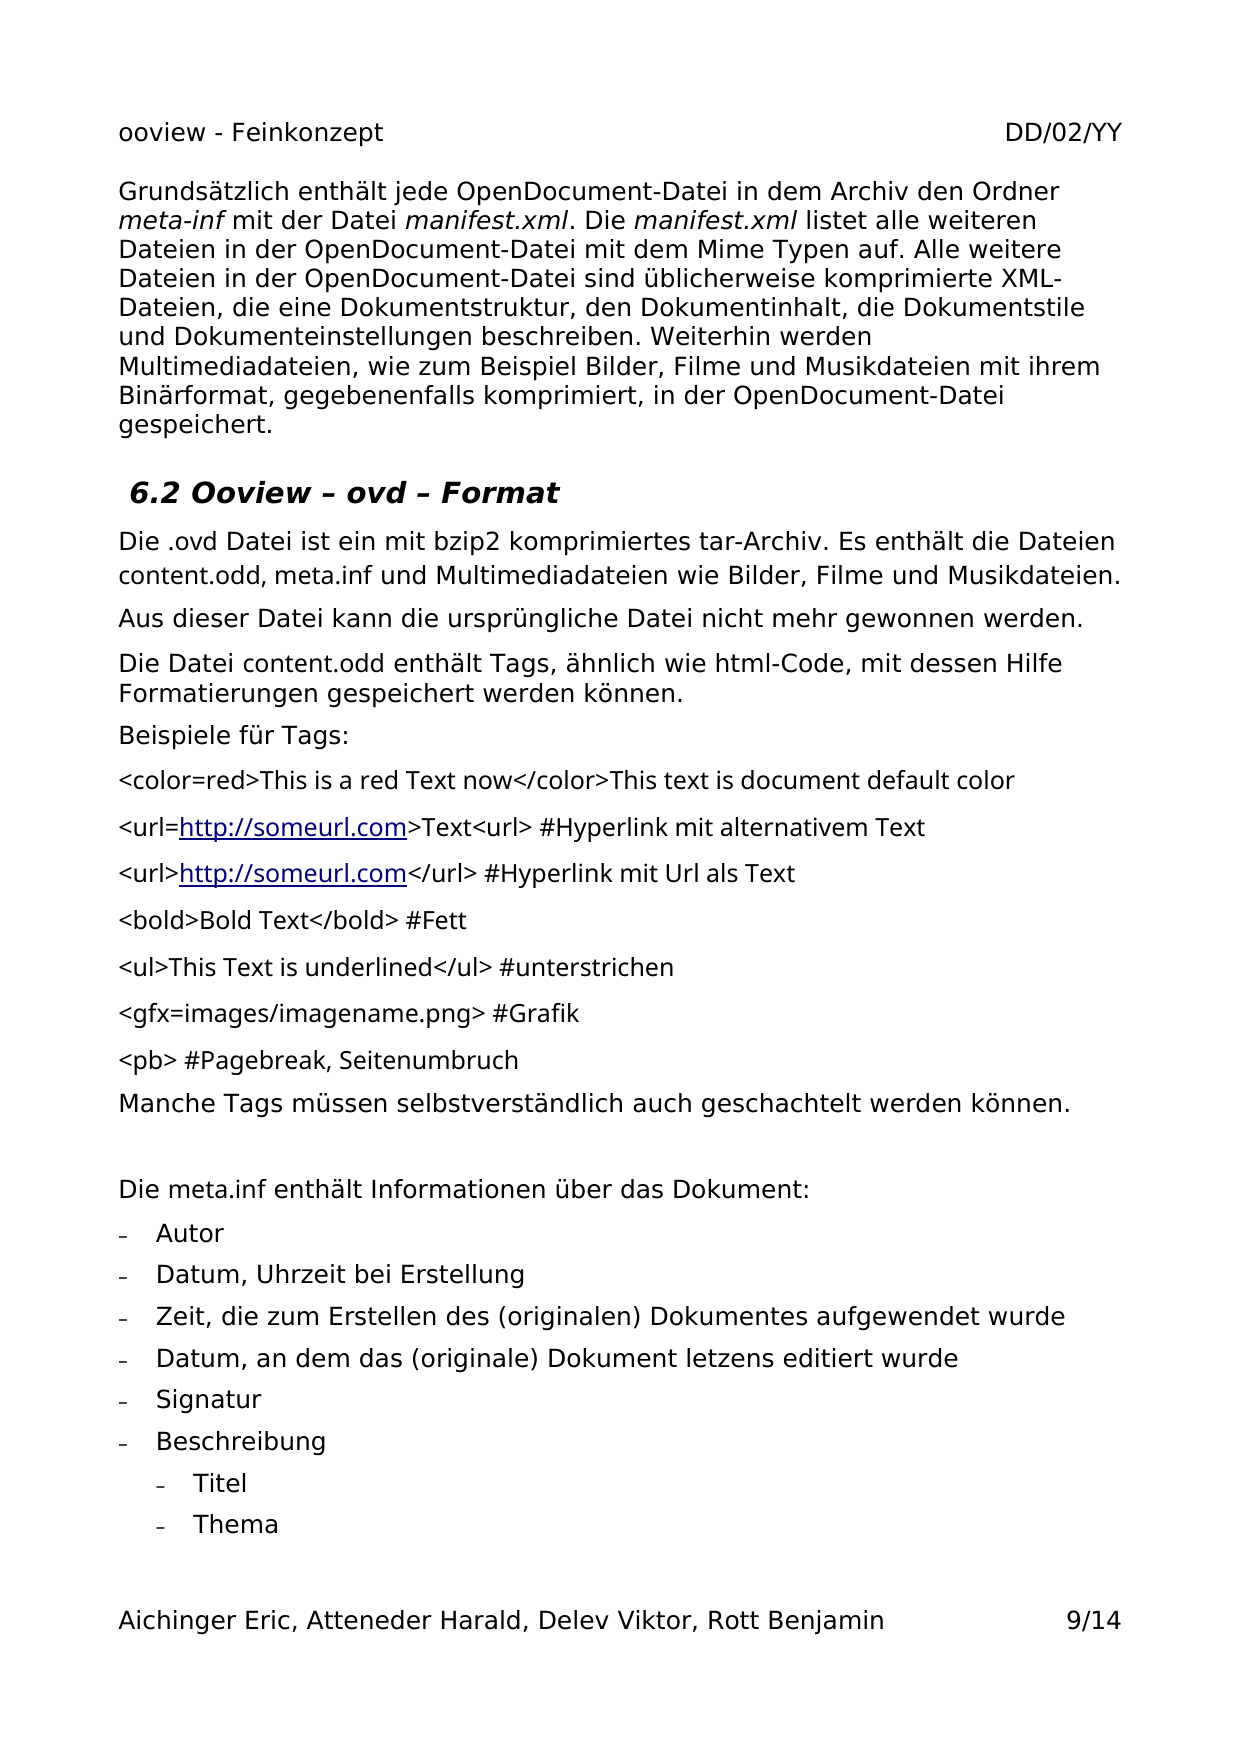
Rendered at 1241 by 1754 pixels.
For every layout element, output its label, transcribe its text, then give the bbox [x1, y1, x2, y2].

text <ul>This Text is underlined</ul> #unterstrichen [118, 949, 1122, 983]
subtitle Ooview – ovd – Format [118, 477, 1122, 511]
list Zeit, die zum Erstellen des (originalen) Dokumentes aufgewendet wurde [118, 1302, 1122, 1331]
list Datum, an dem das (originale) Dokument letzens editiert wurde [118, 1344, 1122, 1373]
text Manche Tags müssen selbstverständlich auch geschachtelt werden können. [118, 1089, 1122, 1118]
list Signatur [118, 1385, 1122, 1414]
text Die meta.inf enthält Informationen über das Dokument: [118, 1172, 1122, 1206]
text Die .ovd Datei ist ein mit bzip2 komprimiertes tar-Archiv. Es enthält die Dateien content.odd, meta.inf und Multimediadateien wie Bilder, Filme und Musikdateien. [118, 523, 1122, 591]
list Autor [118, 1219, 1122, 1248]
text <url>http://someurl.com</url> #Hyperlink mit Url als Text [118, 856, 1122, 890]
text Aus dieser Datei kann die ursprüngliche Datei nicht mehr gewonnen werden. [118, 604, 1122, 633]
list Beschreibung [118, 1427, 1122, 1456]
text Beispiele für Tags: [118, 721, 1122, 750]
list Titel [156, 1469, 1122, 1498]
text <color=red>This is a red Text now</color>This text is document default color [118, 763, 1122, 797]
text Die Datei content.odd enthält Tags, ähnlich wie html-Code, mit dessen Hilfe Formatierungen gespeichert werden können. [118, 646, 1122, 709]
text Grundsätzlich enthält jede OpenDocument-Datei in dem Archiv den Ordner meta-inf mit der Datei manifest.xml. Die manifest.xml listet alle weiteren Dateien in der OpenDocument-Datei mit dem Mime Typen auf. Alle weitere Dateien in der OpenDocument-Datei sind üblicherweise komprimierte XML-Dateien, die eine Dokumentstruktur, den Dokumentinhalt, die Dokumentstile und Dokumenteinstellungen beschreiben. Weiterhin werden Multimediadateien, wie zum Beispiel Bilder, Filme und Musikdateien mit ihrem Binärformat, gegebenenfalls komprimiert, in der OpenDocument-Datei gespeichert. [118, 177, 1122, 439]
text <bold>Bold Text</bold> #Fett [118, 903, 1122, 937]
text <url=http://someurl.com>Text<url> #Hyperlink mit alternativem Text [118, 809, 1122, 843]
text <gfx=images/imagename.png> #Grafik [118, 996, 1122, 1030]
text <pb> #Pagebreak, Seitenumbruch [118, 1042, 1122, 1076]
list Thema [156, 1510, 1122, 1539]
list Datum, Uhrzeit bei Erstellung [118, 1260, 1122, 1289]
